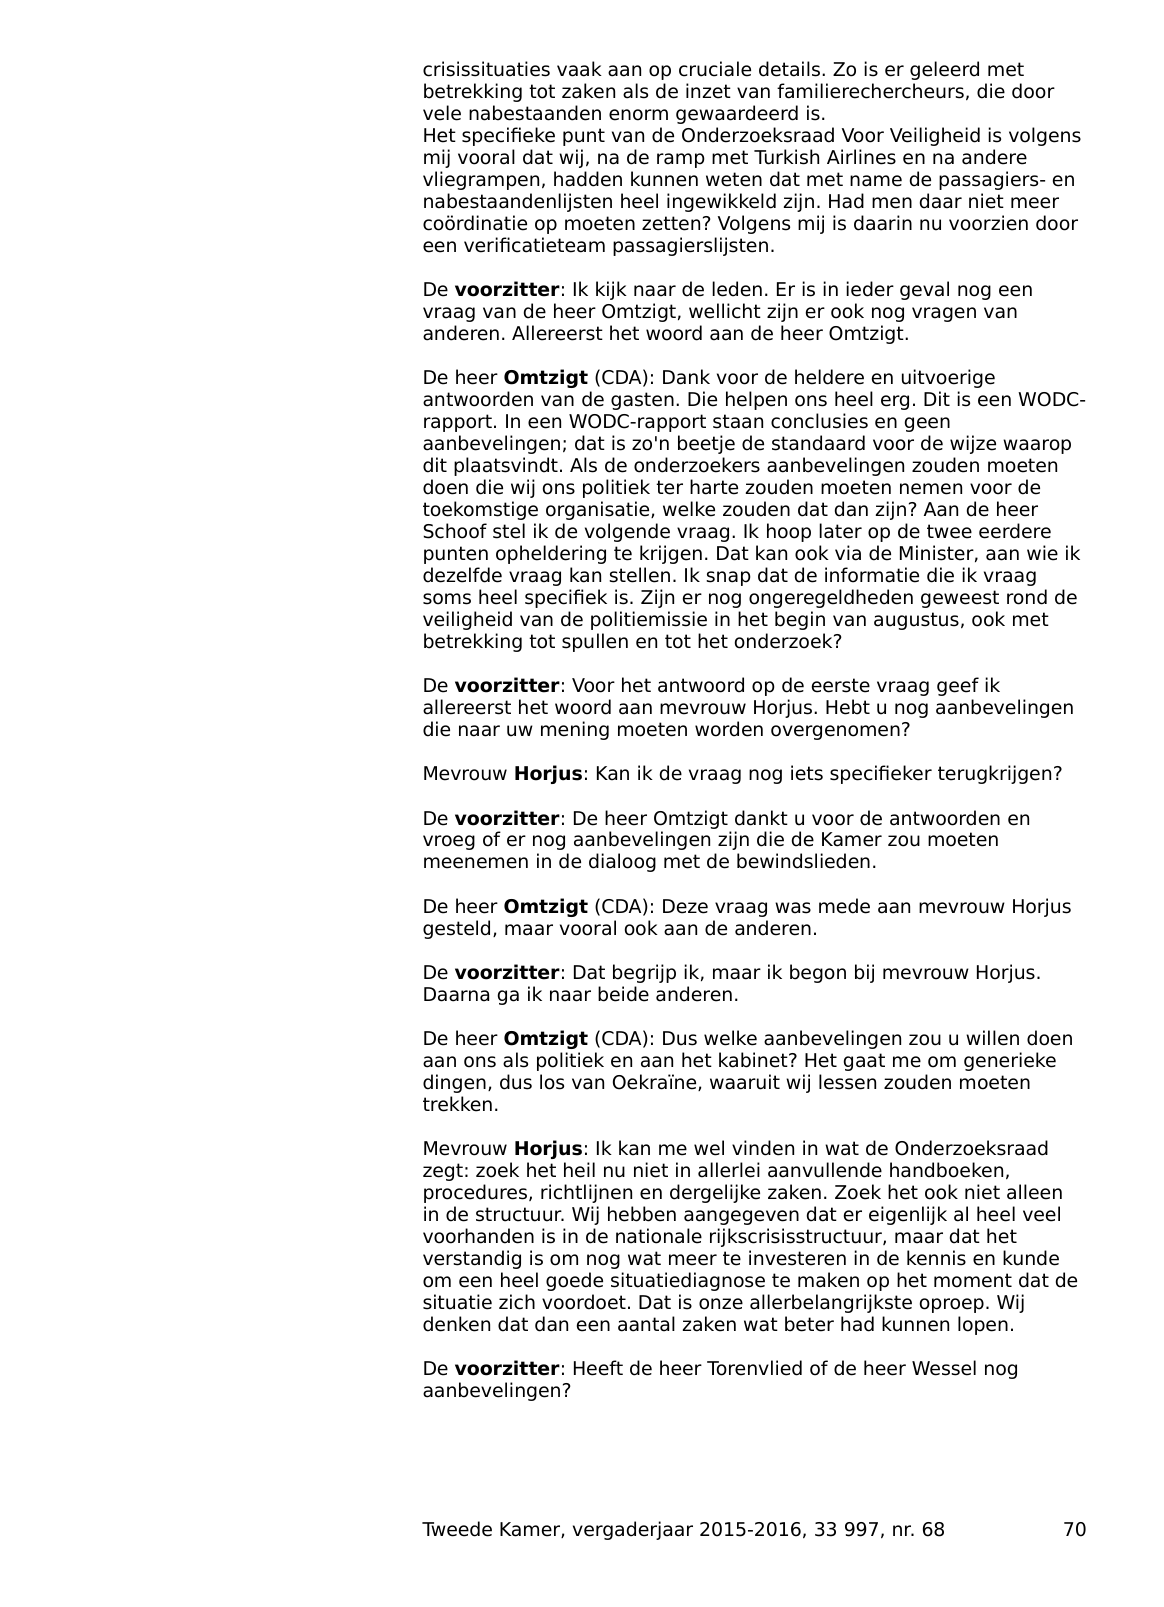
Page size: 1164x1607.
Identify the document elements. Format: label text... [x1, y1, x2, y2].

text De heer Omtzigt (CDA): Dus welke aanbevelingen zou u willen doen aan ons als politiek en aan het kabinet? Het gaat me om generieke dingen, dus los van Oekraïne, waaruit wij lessen zouden moeten trekken. [422, 1028, 1087, 1116]
text De heer Omtzigt (CDA): Dank voor de heldere en uitvoerige antwoorden van de gasten. Die helpen ons heel erg. Dit is een WODC-rapport. In een WODC-rapport staan conclusies en geen aanbevelingen; dat is zo'n beetje de standaard voor de wijze waarop dit plaatsvindt. Als de onderzoekers aanbevelingen zouden moeten doen die wij ons politiek ter harte zouden moeten nemen voor de toekomstige organisatie, welke zouden dat dan zijn? Aan de heer Schoof stel ik de volgende vraag. Ik hoop later op de twee eerdere punten opheldering te krijgen. Dat kan ook via de Minister, aan wie ik dezelfde vraag kan stellen. Ik snap dat de informatie die ik vraag soms heel specifiek is. Zijn er nog ongeregeldheden geweest rond de veiligheid van de politiemissie in het begin van augustus, ook met betrekking tot spullen en tot het onderzoek? [422, 367, 1087, 653]
text De voorzitter: Dat begrijp ik, maar ik begon bij mevrouw Horjus. Daarna ga ik naar beide anderen. [422, 962, 1087, 1006]
text Het specifieke punt van de Onderzoeksraad Voor Veiligheid is volgens mij vooral dat wij, na de ramp met Turkish Airlines en na andere vliegrampen, hadden kunnen weten dat met name de passagiers- en nabestaandenlijsten heel ingewikkeld zijn. Had men daar niet meer coördinatie op moeten zetten? Volgens mij is daarin nu voorzien door een verificatieteam passagierslijsten. [422, 125, 1087, 257]
text De voorzitter: Heeft de heer Torenvlied of de heer Wessel nog aanbevelingen? [422, 1358, 1087, 1402]
text De heer Omtzigt (CDA): Deze vraag was mede aan mevrouw Horjus gesteld, maar vooral ook aan de anderen. [422, 896, 1087, 939]
text crisissituaties vaak aan op cruciale details. Zo is er geleerd met betrekking tot zaken als de inzet van familierechercheurs, die door vele nabestaanden enorm gewaardeerd is. [422, 59, 1087, 125]
text De voorzitter: De heer Omtzigt dankt u voor de antwoorden en vroeg of er nog aanbevelingen zijn die de Kamer zou moeten meenemen in de dialoog met de bewindslieden. [422, 807, 1087, 873]
text Mevrouw Horjus: Ik kan me wel vinden in wat de Onderzoeksraad zegt: zoek het heil nu niet in allerlei aanvullende handboeken, procedures, richtlijnen en dergelijke zaken. Zoek het ook niet alleen in de structuur. Wij hebben aangegeven dat er eigenlijk al heel veel voorhanden is in de nationale rijkscrisisstructuur, maar dat het verstandig is om nog wat meer te investeren in de kennis en kunde om een heel goede situatiediagnose te maken op het moment dat de situatie zich voordoet. Dat is onze allerbelangrijkste oproep. Wij denken dat dan een aantal zaken wat beter had kunnen lopen. [422, 1138, 1087, 1336]
text De voorzitter: Voor het antwoord op de eerste vraag geef ik allereerst het woord aan mevrouw Horjus. Hebt u nog aanbevelingen die naar uw mening moeten worden overgenomen? [422, 675, 1087, 741]
text Mevrouw Horjus: Kan ik de vraag nog iets specifieker terugkrijgen? [422, 763, 1087, 785]
text De voorzitter: Ik kijk naar de leden. Er is in ieder geval nog een vraag van de heer Omtzigt, wellicht zijn er ook nog vragen van anderen. Allereerst het woord aan de heer Omtzigt. [422, 279, 1087, 345]
